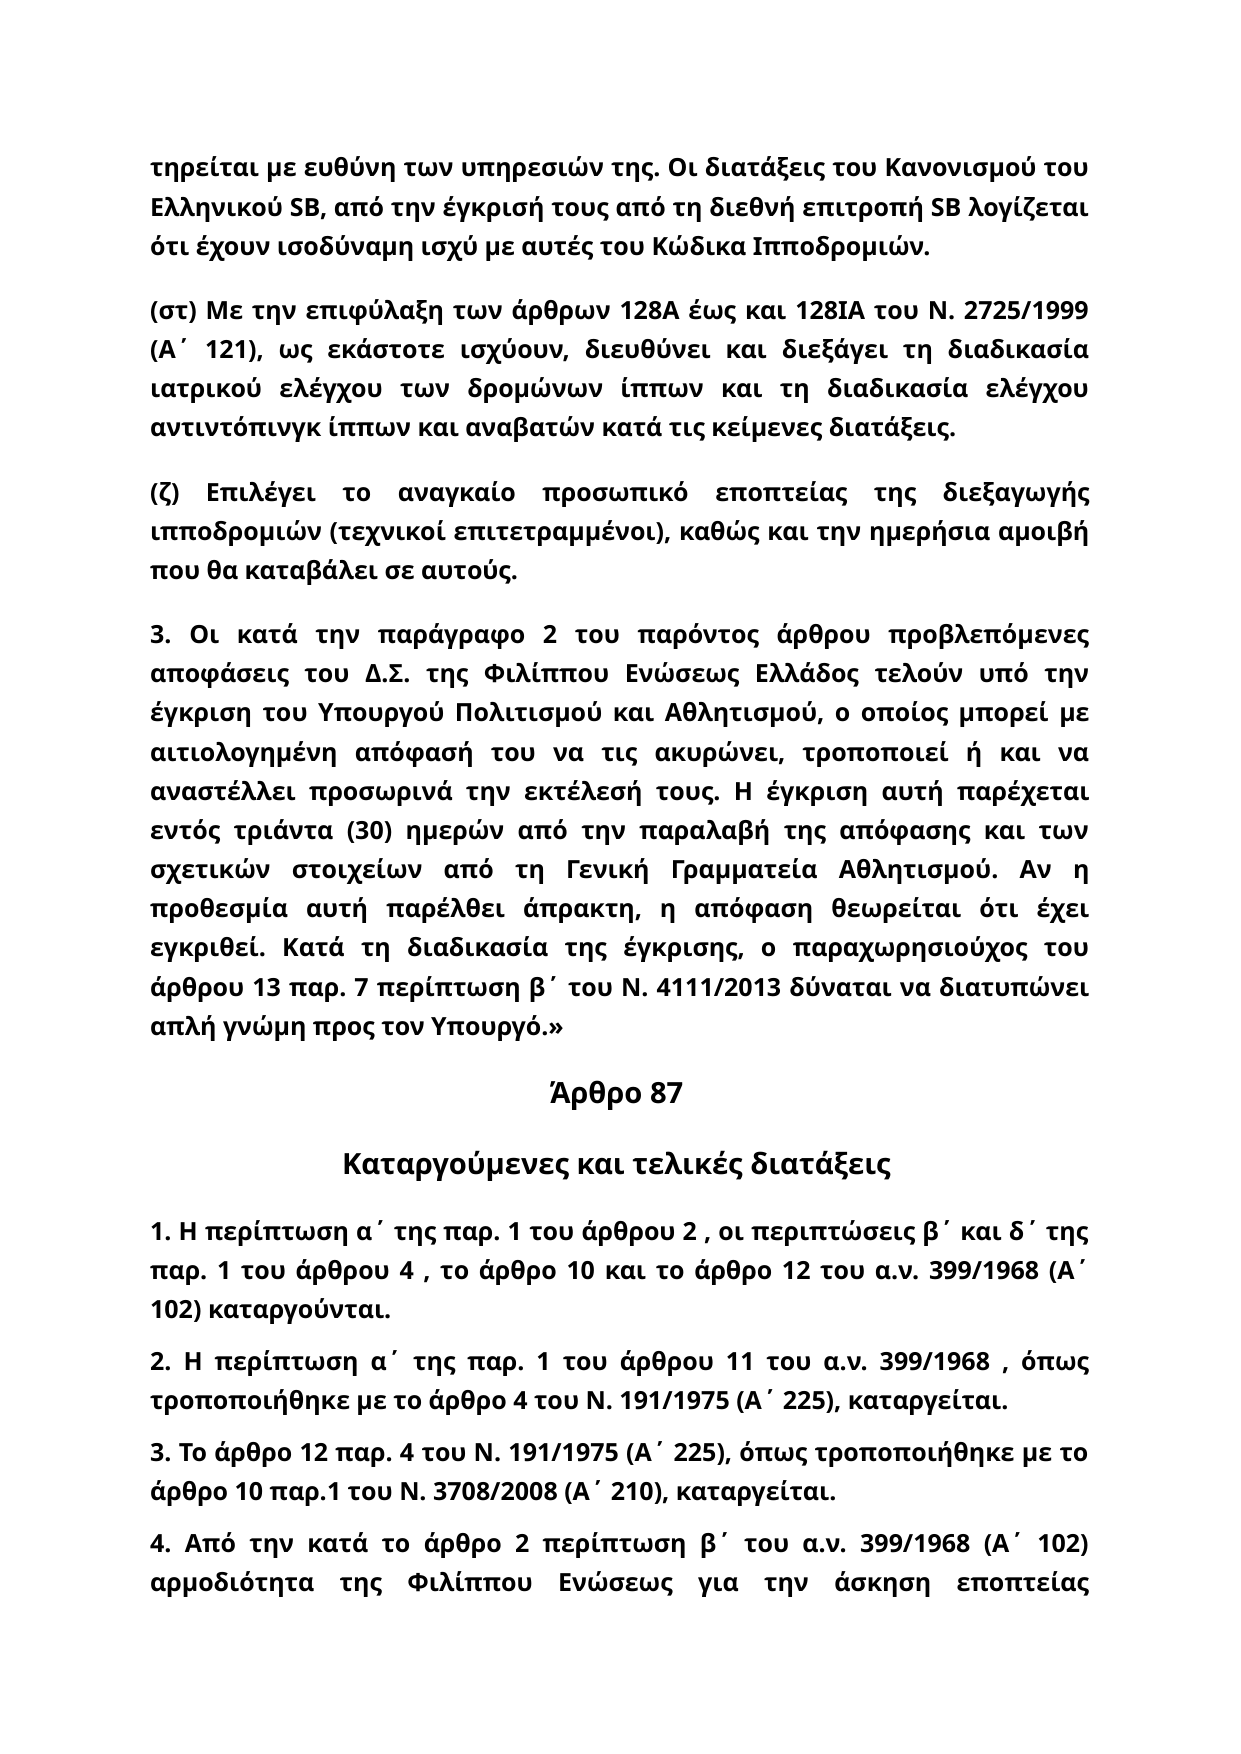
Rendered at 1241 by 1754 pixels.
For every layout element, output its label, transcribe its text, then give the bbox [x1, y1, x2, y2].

text 3. Το άρθρο 12 παρ. 4 του Ν. 191/1975 (Α΄ 225), όπως τροποποιήθηκε με το άρθρο 10 παρ.1 του Ν. 3708/2008 (Α΄ 210), καταργείται. [150, 1434, 1090, 1508]
subtitle Καταργούμενες και τελικές διατάξεις [150, 1143, 1090, 1183]
text (στ) Με την επιφύλαξη των άρθρων 128Α έως και 128ΙΑ του Ν. 2725/1999 (Α΄ 121), ως εκάστοτε ισχύουν, διευθύνει και διεξάγει τη διαδικασία ιατρικού ελέγχου των δρομώνων ίππων και τη διαδικασία ελέγχου αντιντόπινγκ ίππων και αναβατών κατά τις κείμενες διατάξεις. [150, 292, 1090, 444]
text (ζ) Επιλέγει το αναγκαίο προσωπικό εποπτείας της διεξαγωγής ιπποδρομιών (τεχνικοί επιτετραμμένοι), καθώς και την ημερήσια αμοιβή που θα καταβάλει σε αυτούς. [150, 474, 1090, 587]
text 4. Από την κατά το άρθρο 2 περίπτωση β΄ του α.ν. 399/1968 (Α΄ 102) αρμοδιότητα της Φιλίππου Ενώσεως για την άσκηση εποπτείας [150, 1525, 1090, 1599]
text τηρείται με ευθύνη των υπηρεσιών της. Οι διατάξεις του Κανονισμού του Ελληνικού SB, από την έγκρισή τους από τη διεθνή επιτροπή SB λογίζεται ότι έχουν ισοδύναμη ισχύ με αυτές του Κώδικα Ιπποδρομιών. [150, 150, 1090, 262]
subtitle Άρθρο 87 [150, 1072, 1090, 1112]
text 2. Η περίπτωση α΄ της παρ. 1 του άρθρου 11 του α.ν. 399/1968 , όπως τροποποιήθηκε με το άρθρο 4 του Ν. 191/1975 (Α΄ 225), καταργείται. [150, 1344, 1090, 1417]
text 3. Οι κατά την παράγραφο 2 του παρόντος άρθρου προβλεπόμενες αποφάσεις του Δ.Σ. της Φιλίππου Ενώσεως Ελλάδος τελούν υπό την έγκριση του Υπουργού Πολιτισμού και Αθλητισμού, ο οποίος μπορεί με αιτιολογημένη απόφασή του να τις ακυρώνει, τροποποιεί ή και να αναστέλλει προσωρινά την εκτέλεσή τους. Η έγκριση αυτή παρέχεται εντός τριάντα (30) ημερών από την παραλαβή της απόφασης και των σχετικών στοιχείων από τη Γενική Γραμματεία Αθλητισμού. Αν η προθεσμία αυτή παρέλθει άπρακτη, η απόφαση θεωρείται ότι έχει εγκριθεί. Κατά τη διαδικασία της έγκρισης, ο παραχωρησιούχος του άρθρου 13 παρ. 7 περίπτωση β΄ του Ν. 4111/2013 δύναται να διατυπώνει απλή γνώμη προς τον Υπουργό.» [150, 617, 1090, 1042]
text 1. Η περίπτωση α΄ της παρ. 1 του άρθρου 2 , οι περιπτώσεις β΄ και δ΄ της παρ. 1 του άρθρου 4 , το άρθρο 10 και το άρθρο 12 του α.ν. 399/1968 (Α΄ 102) καταργούνται. [150, 1214, 1090, 1326]
